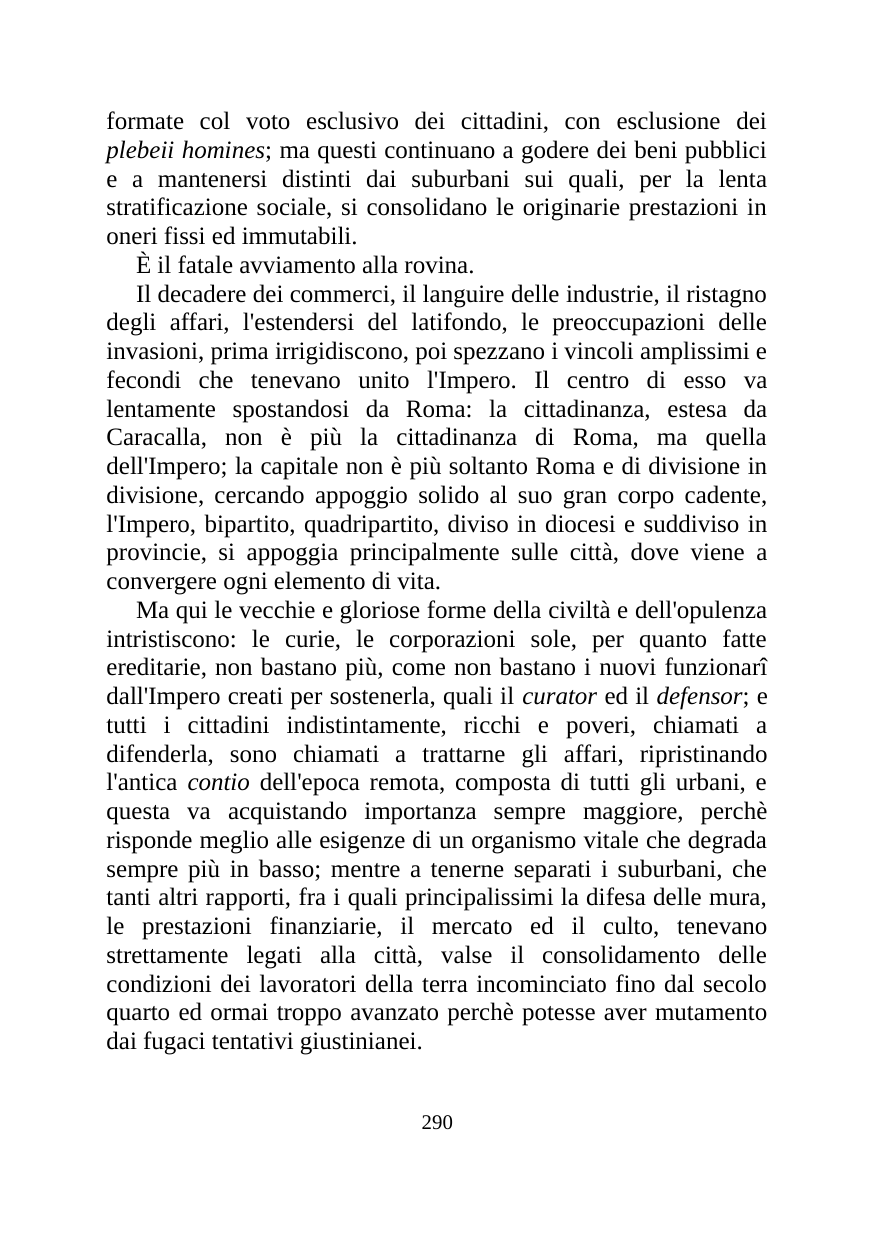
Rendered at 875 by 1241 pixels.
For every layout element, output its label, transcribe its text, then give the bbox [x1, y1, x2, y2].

text È il fatale avviamento alla rovina. [106, 250, 768, 279]
text Ma qui le vecchie e gloriose forme della civiltà e dell'opulenza intristiscono: le curie, le corporazioni sole, per quanto fatte ereditarie, non bastano più, come non bastano i nuovi funzionarî dall'Impero creati per sostenerla, quali il curator ed il defensor; e tutti i cittadini indistintamente, ricchi e poveri, chiamati a difenderla, sono chiamati a trattarne gli affari, ripristinando l'antica contio dell'epoca remota, composta di tutti gli urbani, e questa va acquistando importanza sempre maggiore, perchè risponde meglio alle esigenze di un organismo vitale che degrada sempre più in basso; mentre a tenerne separati i suburbani, che tanti altri rapporti, fra i quali principalissimi la difesa delle mura, le prestazioni finanziarie, il mercato ed il culto, tenevano strettamente legati alla città, valse il consolidamento delle condizioni dei lavoratori della terra incominciato fino dal secolo quarto ed ormai troppo avanzato perchè potesse aver mutamento dai fugaci tentativi giustinianei. [106, 595, 768, 1055]
text formate col voto esclusivo dei cittadini, con esclusione dei plebeii homines; ma questi continuano a godere dei beni pubblici e a mantenersi distinti dai suburbani sui quali, per la lenta stratificazione sociale, si consolidano le originarie prestazioni in oneri fissi ed immutabili. [106, 106, 768, 250]
text Il decadere dei commerci, il languire delle industrie, il ristagno degli affari, l'estendersi del latifondo, le preoccupazioni delle invasioni, prima irrigidiscono, poi spezzano i vincoli amplissimi e fecondi che tenevano unito l'Impero. Il centro di esso va lentamente spostandosi da Roma: la cittadinanza, estesa da Caracalla, non è più la cittadinanza di Roma, ma quella dell'Impero; la capitale non è più soltanto Roma e di divisione in divisione, cercando appoggio solido al suo gran corpo cadente, l'Impero, bipartito, quadripartito, diviso in diocesi e suddiviso in provincie, si appoggia principalmente sulle città, dove viene a convergere ogni elemento di vita. [106, 279, 768, 595]
